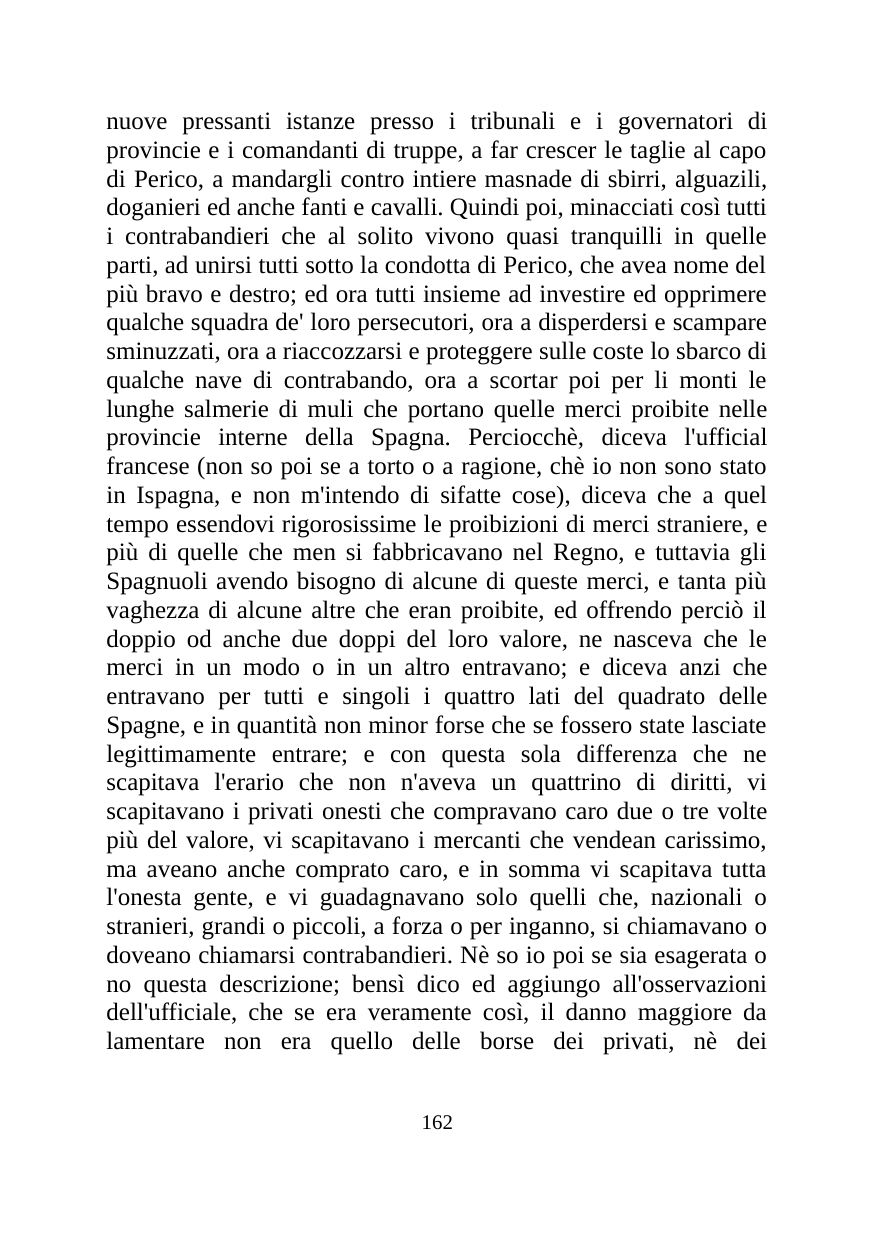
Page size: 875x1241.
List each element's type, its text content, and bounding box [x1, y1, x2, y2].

text nuove pressanti istanze presso i tribunali e i governatori di provincie e i comandanti di truppe, a far crescer le taglie al capo di Perico, a mandargli contro intiere masnade di sbirri, alguazili, doganieri ed anche fanti e cavalli. Quindi poi, minacciati così tutti i contrabandieri che al solito vivono quasi tranquilli in quelle parti, ad unirsi tutti sotto la condotta di Perico, che avea nome del più bravo e destro; ed ora tutti insieme ad investire ed opprimere qualche squadra de' loro persecutori, ora a disperdersi e scampare sminuzzati, ora a riaccozzarsi e proteggere sulle coste lo sbarco di qualche nave di contrabando, ora a scortar poi per li monti le lunghe salmerie di muli che portano quelle merci proibite nelle provincie interne della Spagna. Perciocchè, diceva l'ufficial francese (non so poi se a torto o a ragione, chè io non sono stato in Ispagna, e non m'intendo di sifatte cose), diceva che a quel tempo essendovi rigorosissime le proibizioni di merci straniere, e più di quelle che men si fabbricavano nel Regno, e tuttavia gli Spagnuoli avendo bisogno di alcune di queste merci, e tanta più vaghezza di alcune altre che eran proibite, ed offrendo perciò il doppio od anche due doppi del loro valore, ne nasceva che le merci in un modo o in un altro entravano; e diceva anzi che entravano per tutti e singoli i quattro lati del quadrato delle Spagne, e in quantità non minor forse che se fossero state lasciate legittimamente entrare; e con questa sola differenza che ne scapitava l'erario che non n'aveva un quattrino di diritti, vi scapitavano i privati onesti che compravano caro due o tre volte più del valore, vi scapitavano i mercanti che vendean carissimo, ma aveano anche comprato caro, e in somma vi scapitava tutta l'onesta gente, e vi guadagnavano solo quelli che, nazionali o stranieri, grandi o piccoli, a forza o per inganno, si chiamavano o doveano chiamarsi contrabandieri. Nè so io poi se sia esagerata o no questa descrizione; bensì dico ed aggiungo all'osservazioni dell'ufficiale, che se era veramente così, il danno maggiore da lamentare non era quello delle borse dei privati, nè dei [106, 106, 768, 1055]
